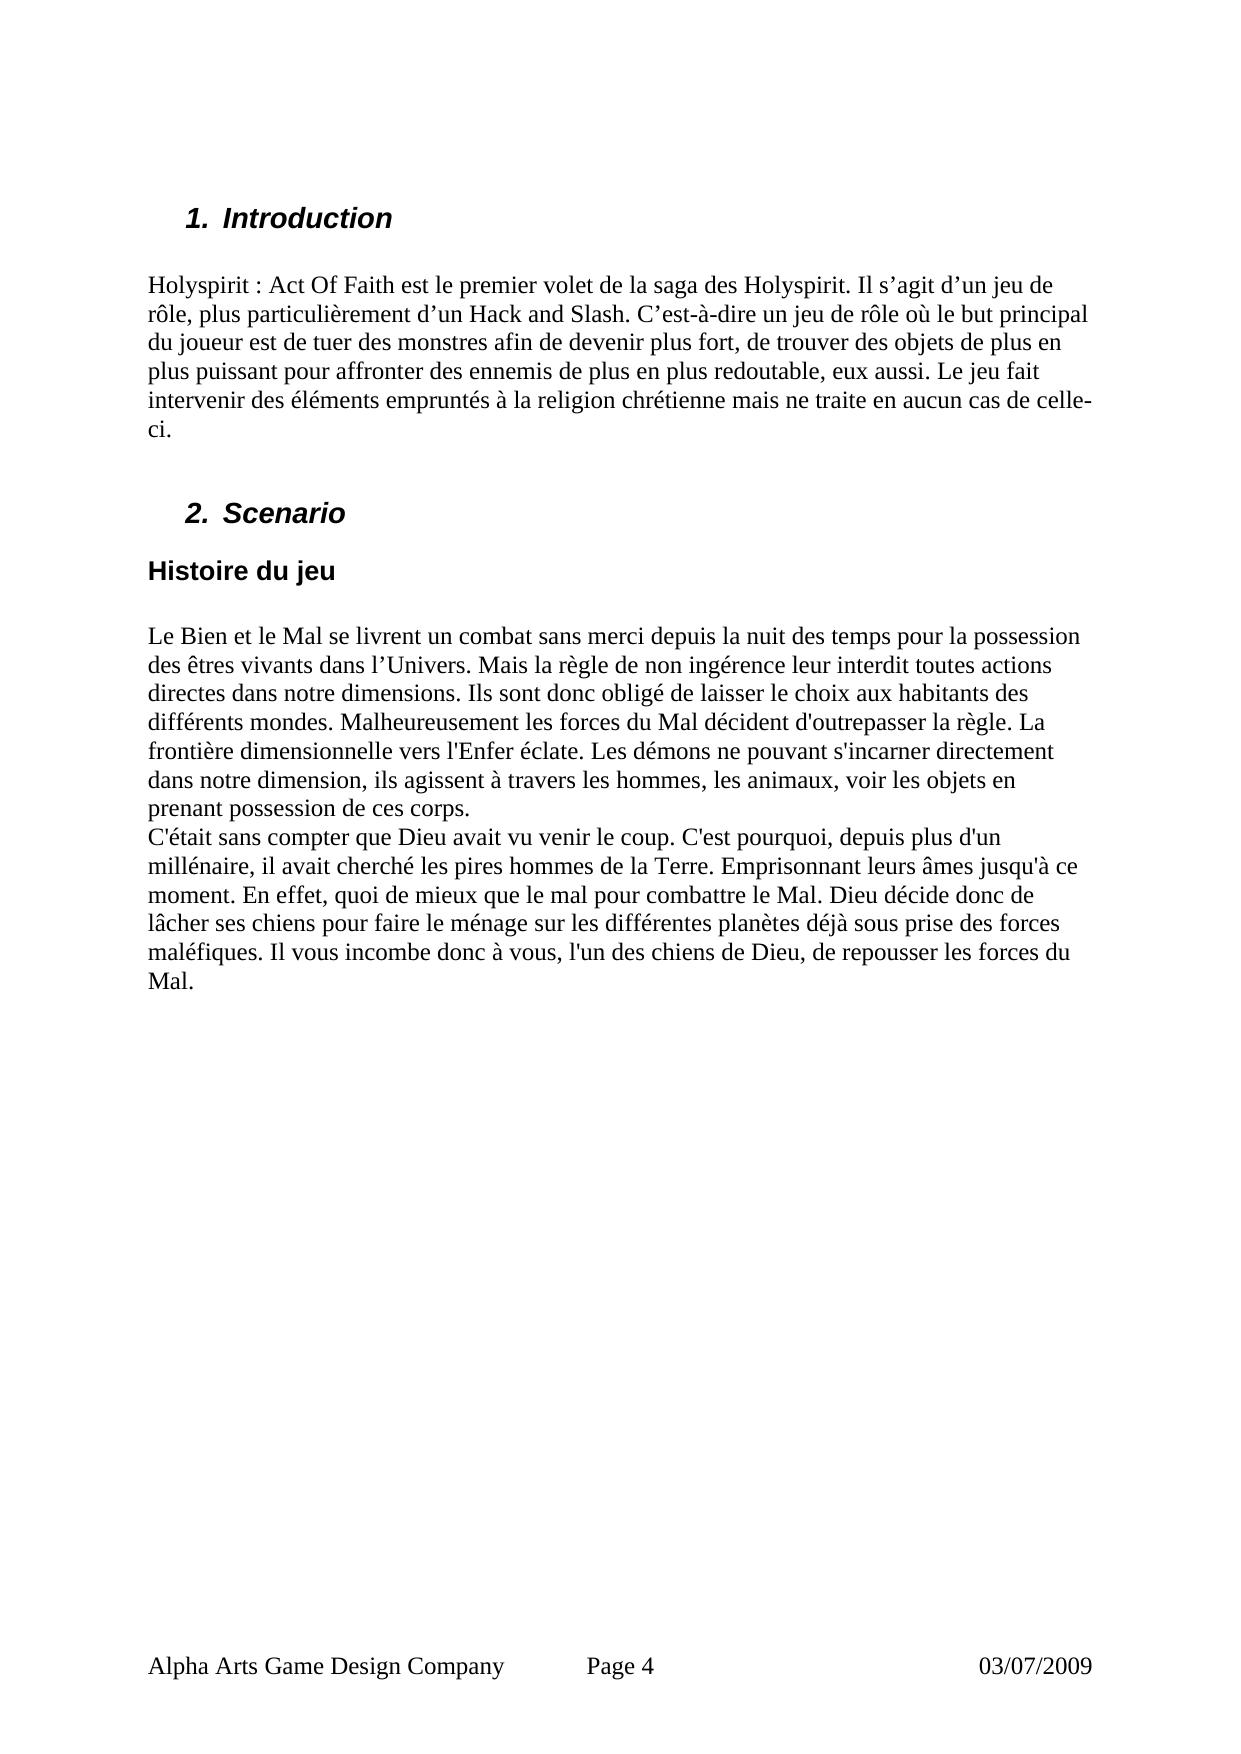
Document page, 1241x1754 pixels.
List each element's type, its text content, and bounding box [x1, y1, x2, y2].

subtitle Introduction [185, 201, 1092, 235]
subtitle Scenario [185, 496, 1092, 530]
text Holyspirit : Act Of Faith est le premier volet de la saga des Holyspirit. Il s’agit d’un jeu de rôle, plus particulièrement d’un Hack and Slash. C’est-à-dire un jeu de rôle où le but principal du joueur est de tuer des monstres afin de devenir plus fort, de trouver des objets de plus en plus puissant pour affronter des ennemis de plus en plus redoutable, eux aussi. Le jeu fait intervenir des éléments empruntés à la religion chrétienne mais ne traite en aucun cas de celle-ci. [148, 270, 1092, 442]
text C'était sans compter que Dieu avait vu venir le coup. C'est pourquoi, depuis plus d'un millénaire, il avait cherché les pires hommes de la Terre. Emprisonnant leurs âmes jusqu'à ce moment. En effet, quoi de mieux que le mal pour combattre le Mal. Dieu décide donc de lâcher ses chiens pour faire le ménage sur les différentes planètes déjà sous prise des forces maléfiques. Il vous incombe donc à vous, l'un des chiens de Dieu, de repousser les forces du Mal. [148, 822, 1092, 995]
text Le Bien et le Mal se livrent un combat sans merci depuis la nuit des temps pour la possession des êtres vivants dans l’Univers. Mais la règle de non ingérence leur interdit toutes actions directes dans notre dimensions. Ils sont donc obligé de laisser le choix aux habitants des différents mondes. Malheureusement les forces du Mal décident d'outrepasser la règle. La frontière dimensionnelle vers l'Enfer éclate. Les démons ne pouvant s'incarner directement dans notre dimension, ils agissent à travers les hommes, les animaux, voir les objets en prenant possession de ces corps. [148, 621, 1092, 822]
subtitle Histoire du jeu [148, 555, 1092, 586]
